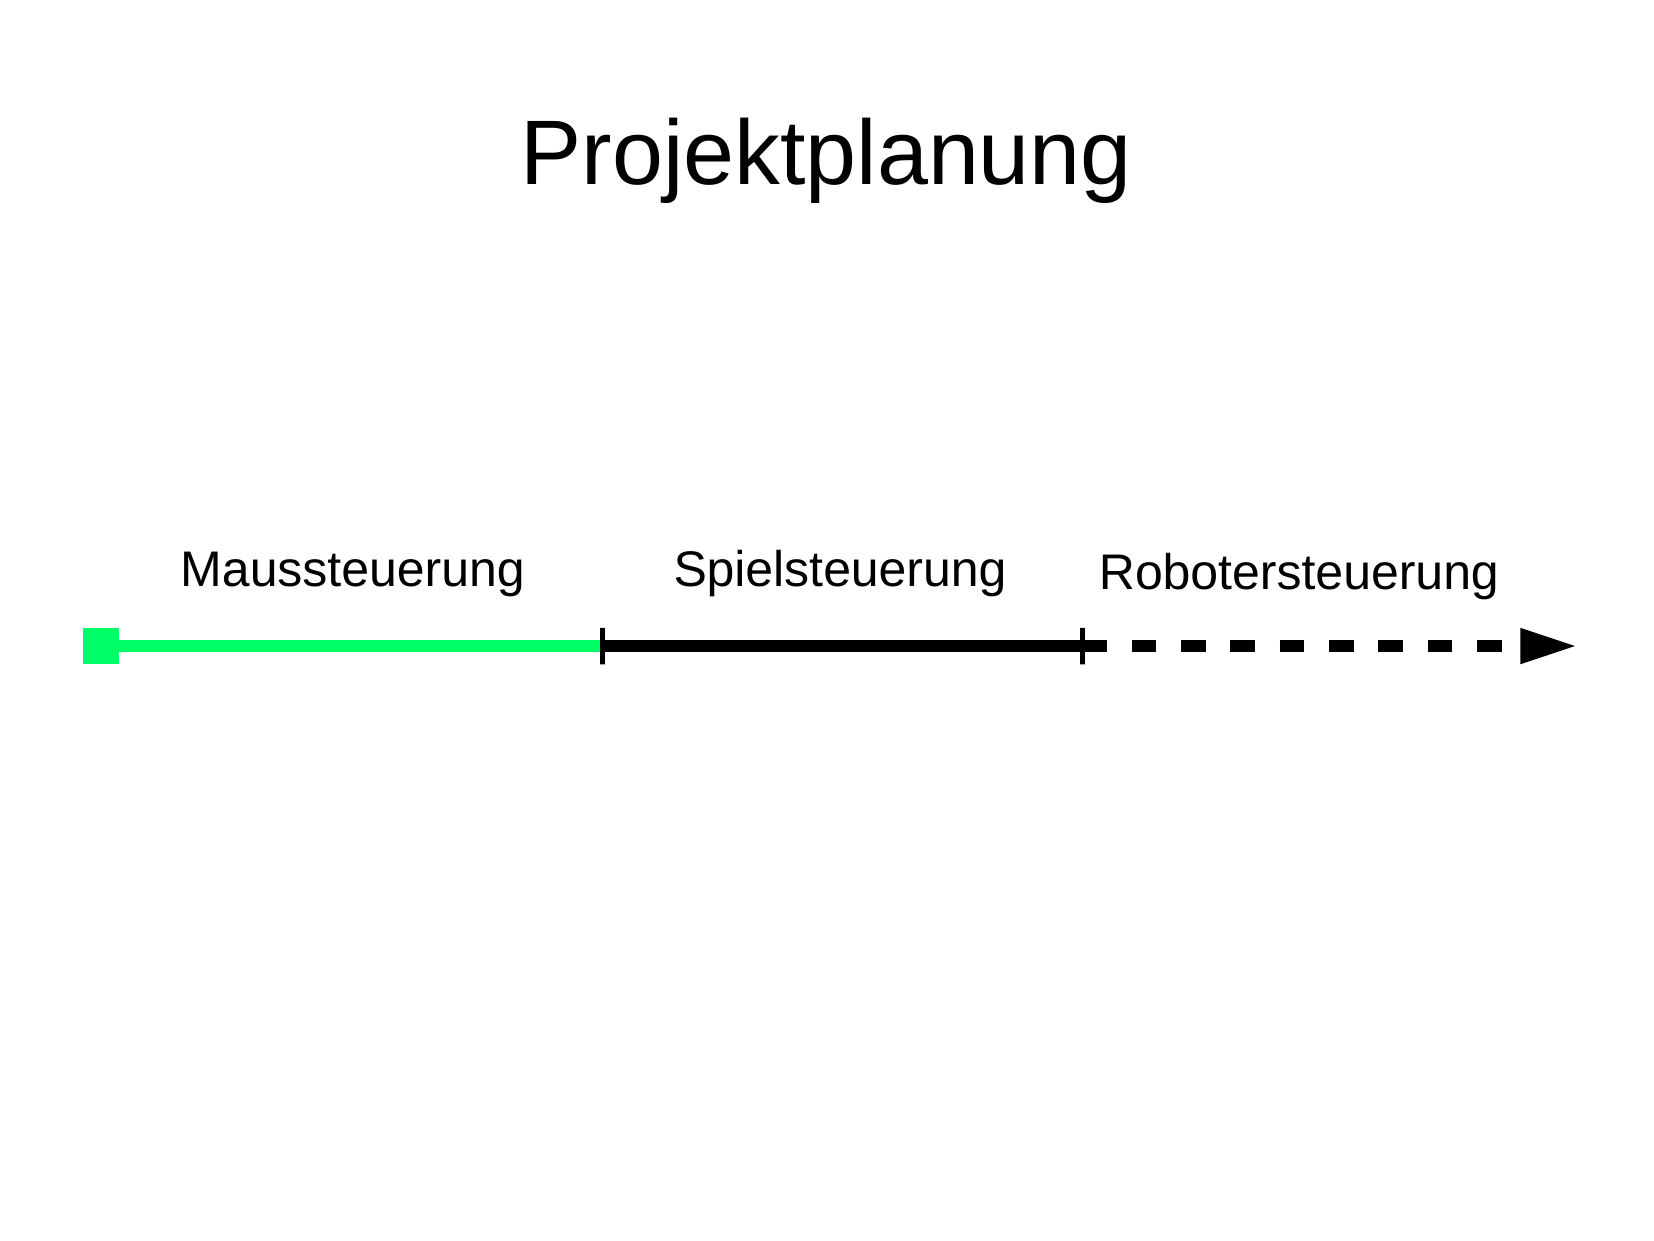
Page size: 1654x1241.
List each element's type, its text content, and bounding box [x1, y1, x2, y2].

title Projektplanung [82, 49, 1571, 257]
text_box Robotersteuerung [1080, 536, 1518, 664]
text_box Spielsteuerung [600, 533, 1081, 661]
text_box Maussteuerung [105, 534, 600, 661]
